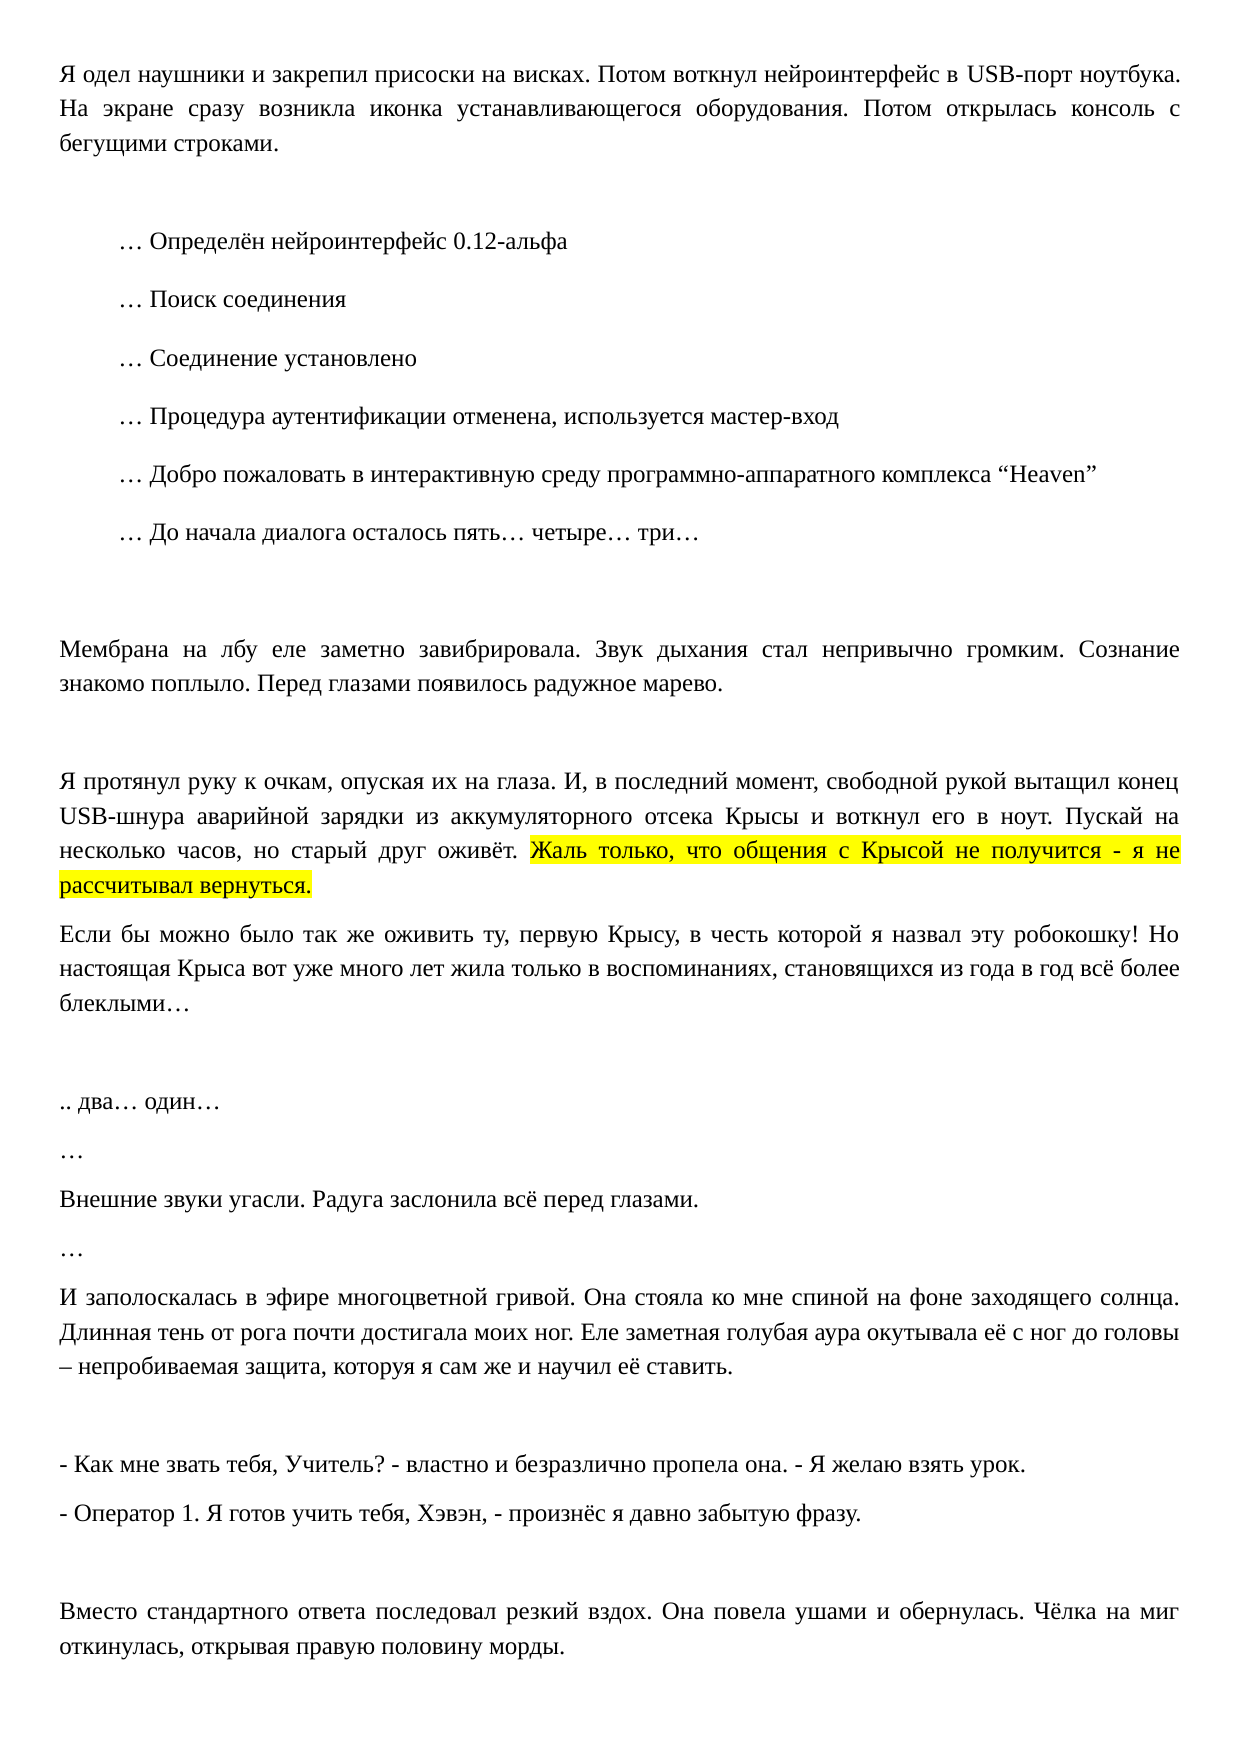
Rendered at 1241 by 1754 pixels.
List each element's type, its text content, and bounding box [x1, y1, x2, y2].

text … [59, 1233, 1181, 1262]
text - Оператор 1. Я готов учить тебя, Хэвэн, - произнёс я давно забытую фразу. [59, 1498, 1181, 1527]
text Я одел наушники и закрепил присоски на висках. Потом воткнул нейроинтерфейс в USB-порт ноутбука. На экране сразу возникла иконка устанавливающегося оборудования. Потом открылась консоль с бегущими строками. [59, 59, 1181, 157]
text … Определён нейроинтерфейс 0.12-альфа [118, 226, 1122, 255]
text … До начала диалога осталось пять… четыре… три… [118, 517, 1122, 546]
text И заполоскалась в эфире многоцветной гривой. Она стояла ко мне спиной на фоне заходящего солнца. Длинная тень от рога почти достигала моих ног. Еле заметная голубая аура окутывала её с ног до головы – непробиваемая защита, которуя я сам же и научил её ставить. [59, 1282, 1181, 1380]
text … Соединение установлено [118, 343, 1122, 371]
text Внешние звуки угасли. Радуга заслонила всё перед глазами. [59, 1184, 1181, 1213]
text Мембрана на лбу еле заметно завибрировала. Звук дыхания стал непривычно громким. Сознание знакомо поплыло. Перед глазами появилось радужное марево. [59, 634, 1181, 697]
text … Добро пожаловать в интерактивную среду программно-аппаратного комплекса “Heaven” [118, 459, 1122, 488]
text … Процедура аутентификации отменена, используется мастер-вход [118, 401, 1122, 429]
text - Как мне звать тебя, Учитель? - властно и безразлично пропела она. - Я желаю взять урок. [59, 1449, 1181, 1478]
text .. два… один… [59, 1086, 1181, 1115]
text Я протянул руку к очкам, опуская их на глаза. И, в последний момент, свободной рукой вытащил конец USB-шнура аварийной зарядки из аккумуляторного отсека Крысы и воткнул его в ноут. Пускай на несколько часов, но старый друг оживёт. Жаль только, что общения с Крысой не получится - я не рассчитывал вернуться. [59, 766, 1181, 898]
text Если бы можно было так же оживить ту, первую Крысу, в честь которой я назвал эту робокошку! Но настоящая Крыса вот уже много лет жила только в воспоминаниях, становящихся из года в год всё более блеклыми… [59, 919, 1181, 1017]
text … Поиск соединения [118, 284, 1122, 313]
text … [59, 1135, 1181, 1164]
text Вместо стандартного ответа последовал резкий вздох. Она повела ушами и обернулась. Чёлка на миг откинулась, открывая правую половину морды. [59, 1596, 1181, 1660]
